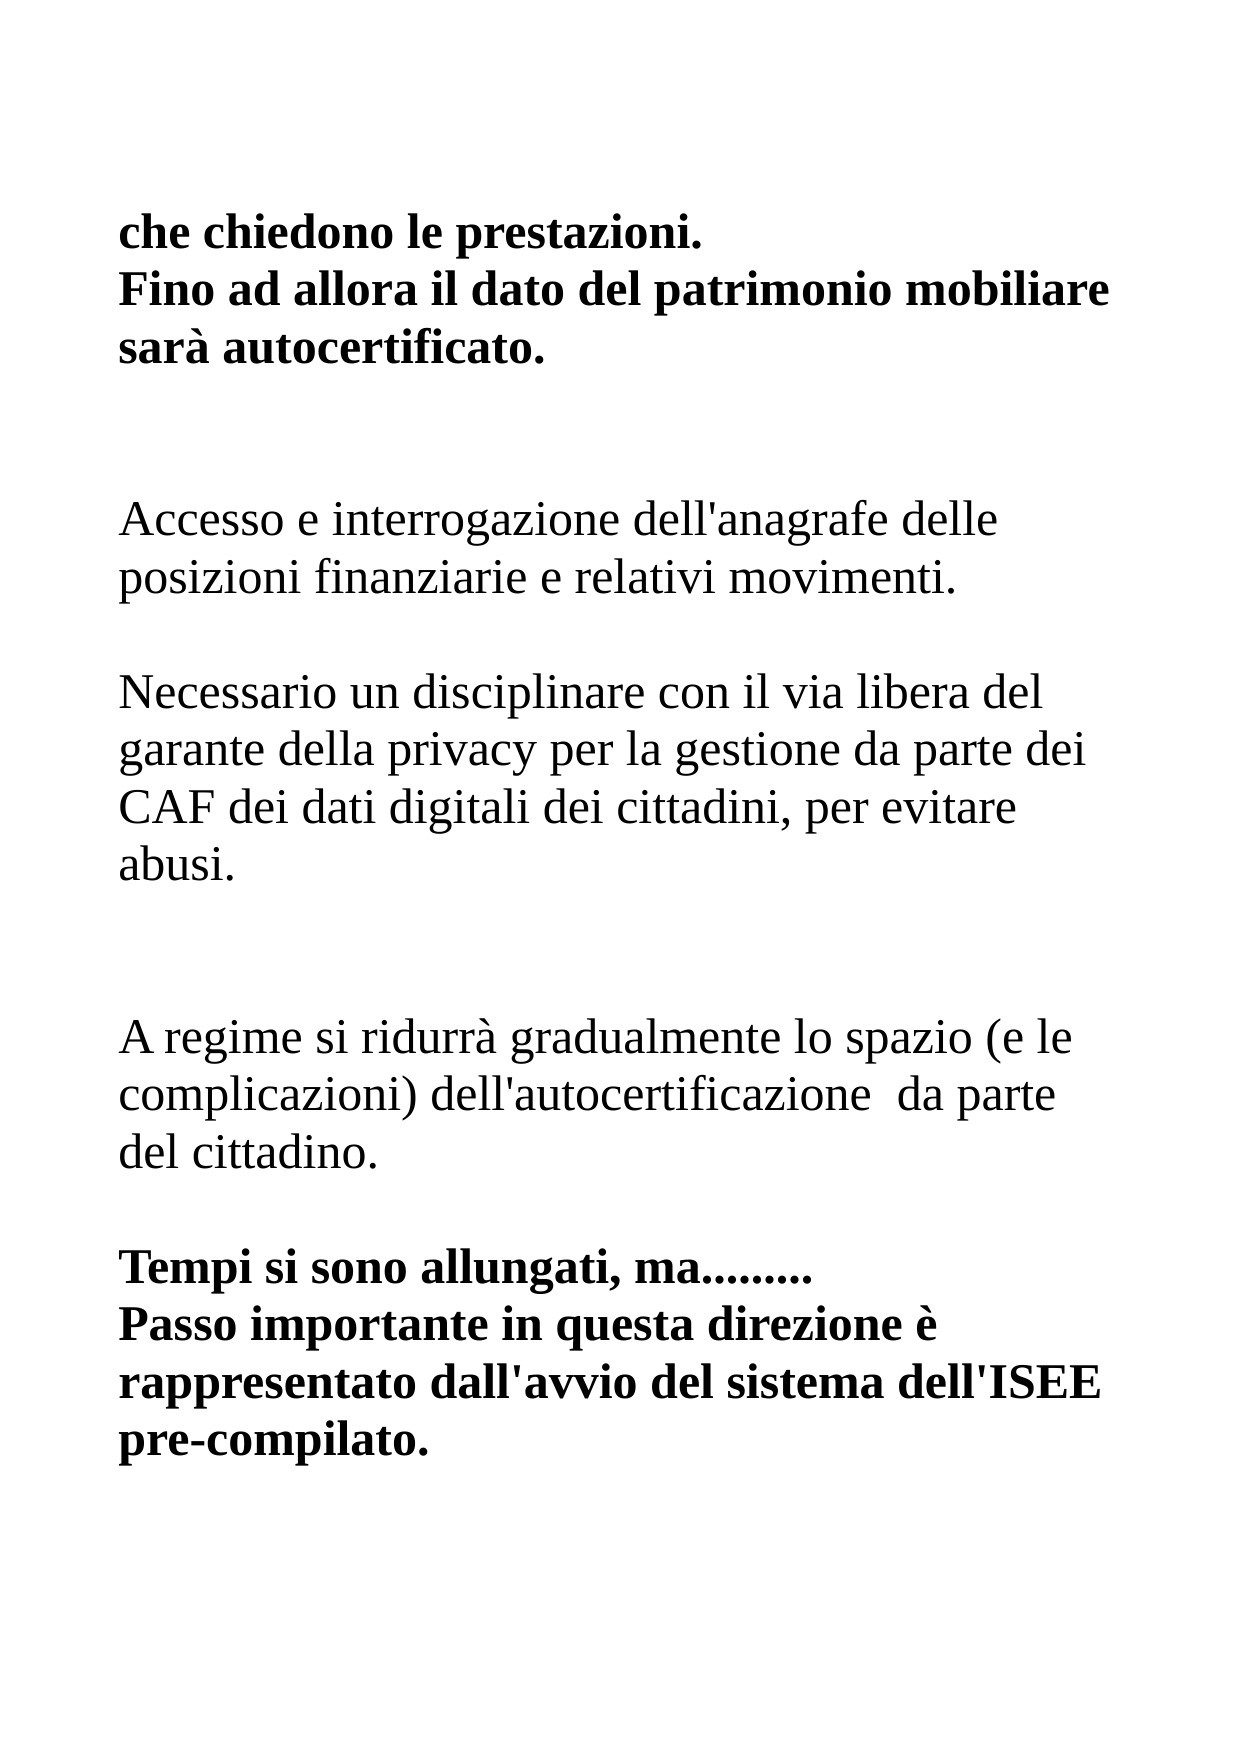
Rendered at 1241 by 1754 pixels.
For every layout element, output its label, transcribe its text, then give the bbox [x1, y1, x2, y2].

text che chiedono le prestazioni. [118, 202, 1122, 259]
text Necessario un disciplinare con il via libera del garante della privacy per la gestione da parte dei CAF dei dati digitali dei cittadini, per evitare abusi. [118, 662, 1122, 892]
text Tempi si sono allungati, ma......... [118, 1237, 1122, 1294]
text Accesso e interrogazione dell'anagrafe delle posizioni finanziarie e relativi movimenti. [118, 489, 1122, 604]
text Fino ad allora il dato del patrimonio mobiliare sarà autocertificato. [118, 259, 1122, 374]
text Passo importante in questa direzione è rappresentato dall'avvio del sistema dell'ISEE pre-compilato. [118, 1294, 1122, 1467]
text A regime si ridurrà gradualmente lo spazio (e le complicazioni) dell'autocertificazione da parte del cittadino. [118, 1007, 1122, 1179]
